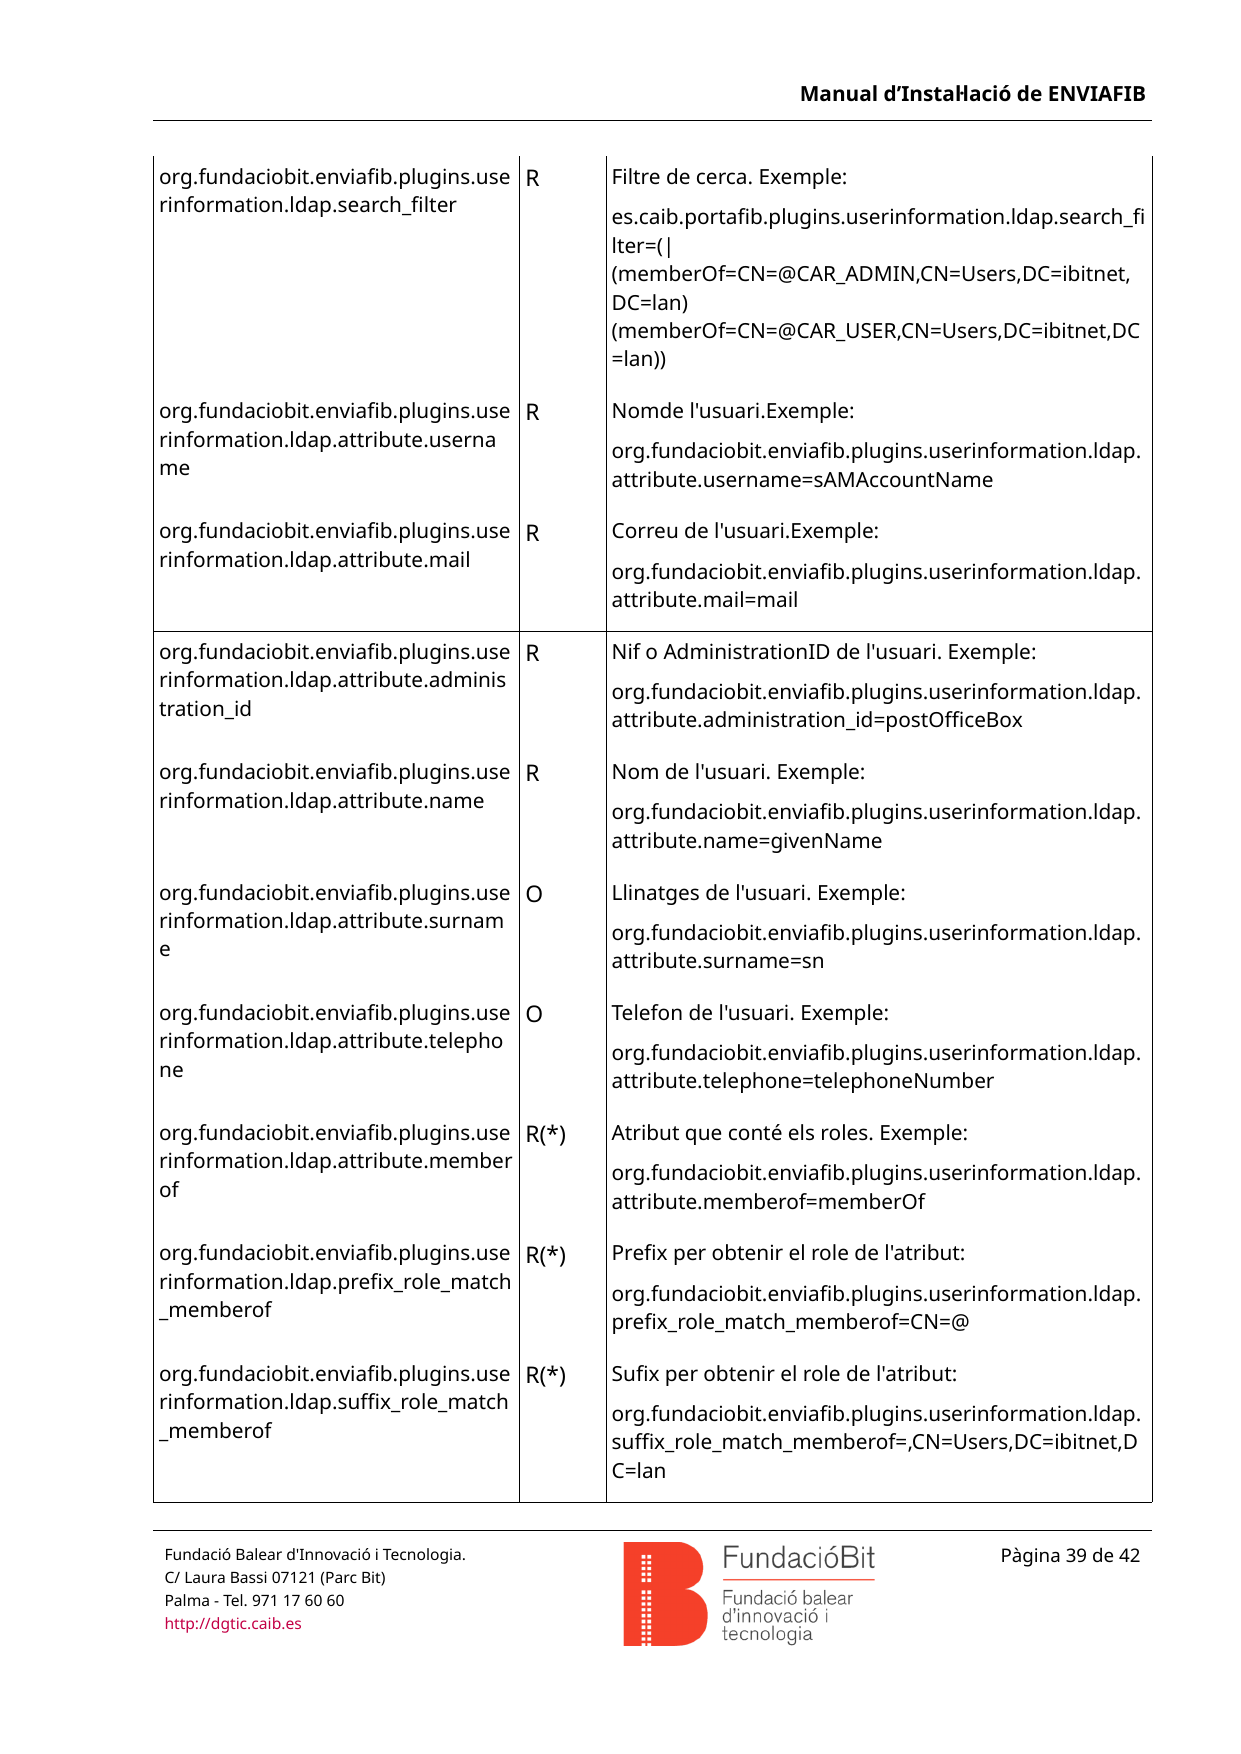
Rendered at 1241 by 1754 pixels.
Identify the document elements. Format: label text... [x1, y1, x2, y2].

table_cell Llinatges de l'usuari. Exemple: org.fundaciobit.enviafib.plugins.userinformation.ldap.attribute.surname=sn [607, 872, 1152, 992]
picture [623, 1542, 875, 1646]
table_cell org.fundaciobit.enviafib.plugins.userinformation.ldap.suffix_role_match_memberof [154, 1353, 519, 1502]
table_cell Telefon de l'usuari. Exemple: org.fundaciobit.enviafib.plugins.userinformation.ldap.attribute.telephone=telephoneNumber [607, 992, 1152, 1112]
table_cell org.fundaciobit.enviafib.plugins.userinformation.ldap.attribute.telephone [154, 992, 519, 1112]
table_cell org.fundaciobit.enviafib.plugins.userinformation.ldap.prefix_role_match_memberof [154, 1233, 519, 1353]
table_cell R [520, 511, 606, 631]
table_cell R(*) [520, 1113, 606, 1233]
table_cell R(*) [520, 1233, 606, 1353]
table_cell Correu de l'usuari.Exemple: org.fundaciobit.enviafib.plugins.userinformation.ldap.attribute.mail=mail [607, 511, 1152, 631]
table_cell O [520, 872, 606, 992]
table_cell org.fundaciobit.enviafib.plugins.userinformation.ldap.attribute.name [154, 752, 519, 872]
table_cell R [520, 391, 606, 511]
table_cell Prefix per obtenir el role de l'atribut: org.fundaciobit.enviafib.plugins.userinformation.ldap.prefix_role_match_memberof=CN=@ [607, 1233, 1152, 1353]
table_cell Sufix per obtenir el role de l'atribut: org.fundaciobit.enviafib.plugins.userinformation.ldap.suffix_role_match_memberof=,CN=Users,DC=ibitnet,DC=lan [607, 1353, 1152, 1502]
table_cell O [520, 992, 606, 1112]
table_cell Nom de l'usuari. Exemple: org.fundaciobit.enviafib.plugins.userinformation.ldap.attribute.name=givenName [607, 752, 1152, 872]
table_cell Filtre de cerca. Exemple: es.caib.portafib.plugins.userinformation.ldap.search_filter=(|(memberOf=CN=@CAR_ADMIN,CN=Users,DC=ibitnet,DC=lan)(memberOf=CN=@CAR_USER,CN=Users,DC=ibitnet,DC=lan)) [607, 156, 1152, 391]
table_cell org.fundaciobit.enviafib.plugins.userinformation.ldap.attribute.username [154, 391, 519, 511]
table_cell org.fundaciobit.enviafib.plugins.userinformation.ldap.attribute.administration_id [154, 632, 519, 752]
table_cell Atribut que conté els roles. Exemple: org.fundaciobit.enviafib.plugins.userinformation.ldap.attribute.memberof=memberOf [607, 1113, 1152, 1233]
table_cell org.fundaciobit.enviafib.plugins.userinformation.ldap.attribute.mail [154, 511, 519, 631]
table_cell Nif o AdministrationID de l'usuari. Exemple: org.fundaciobit.enviafib.plugins.userinformation.ldap.attribute.administration_id=postOfficeBox [607, 632, 1152, 752]
table_cell R [520, 752, 606, 872]
table_cell org.fundaciobit.enviafib.plugins.userinformation.ldap.search_filter [154, 156, 519, 391]
table_cell R [520, 156, 606, 391]
table_cell org.fundaciobit.enviafib.plugins.userinformation.ldap.attribute.surname [154, 872, 519, 992]
table_cell R(*) [520, 1353, 606, 1502]
table_cell Nomde l'usuari.Exemple: org.fundaciobit.enviafib.plugins.userinformation.ldap.attribute.username=sAMAccountName [607, 391, 1152, 511]
table_cell R [520, 632, 606, 752]
table_cell org.fundaciobit.enviafib.plugins.userinformation.ldap.attribute.memberof [154, 1113, 519, 1233]
